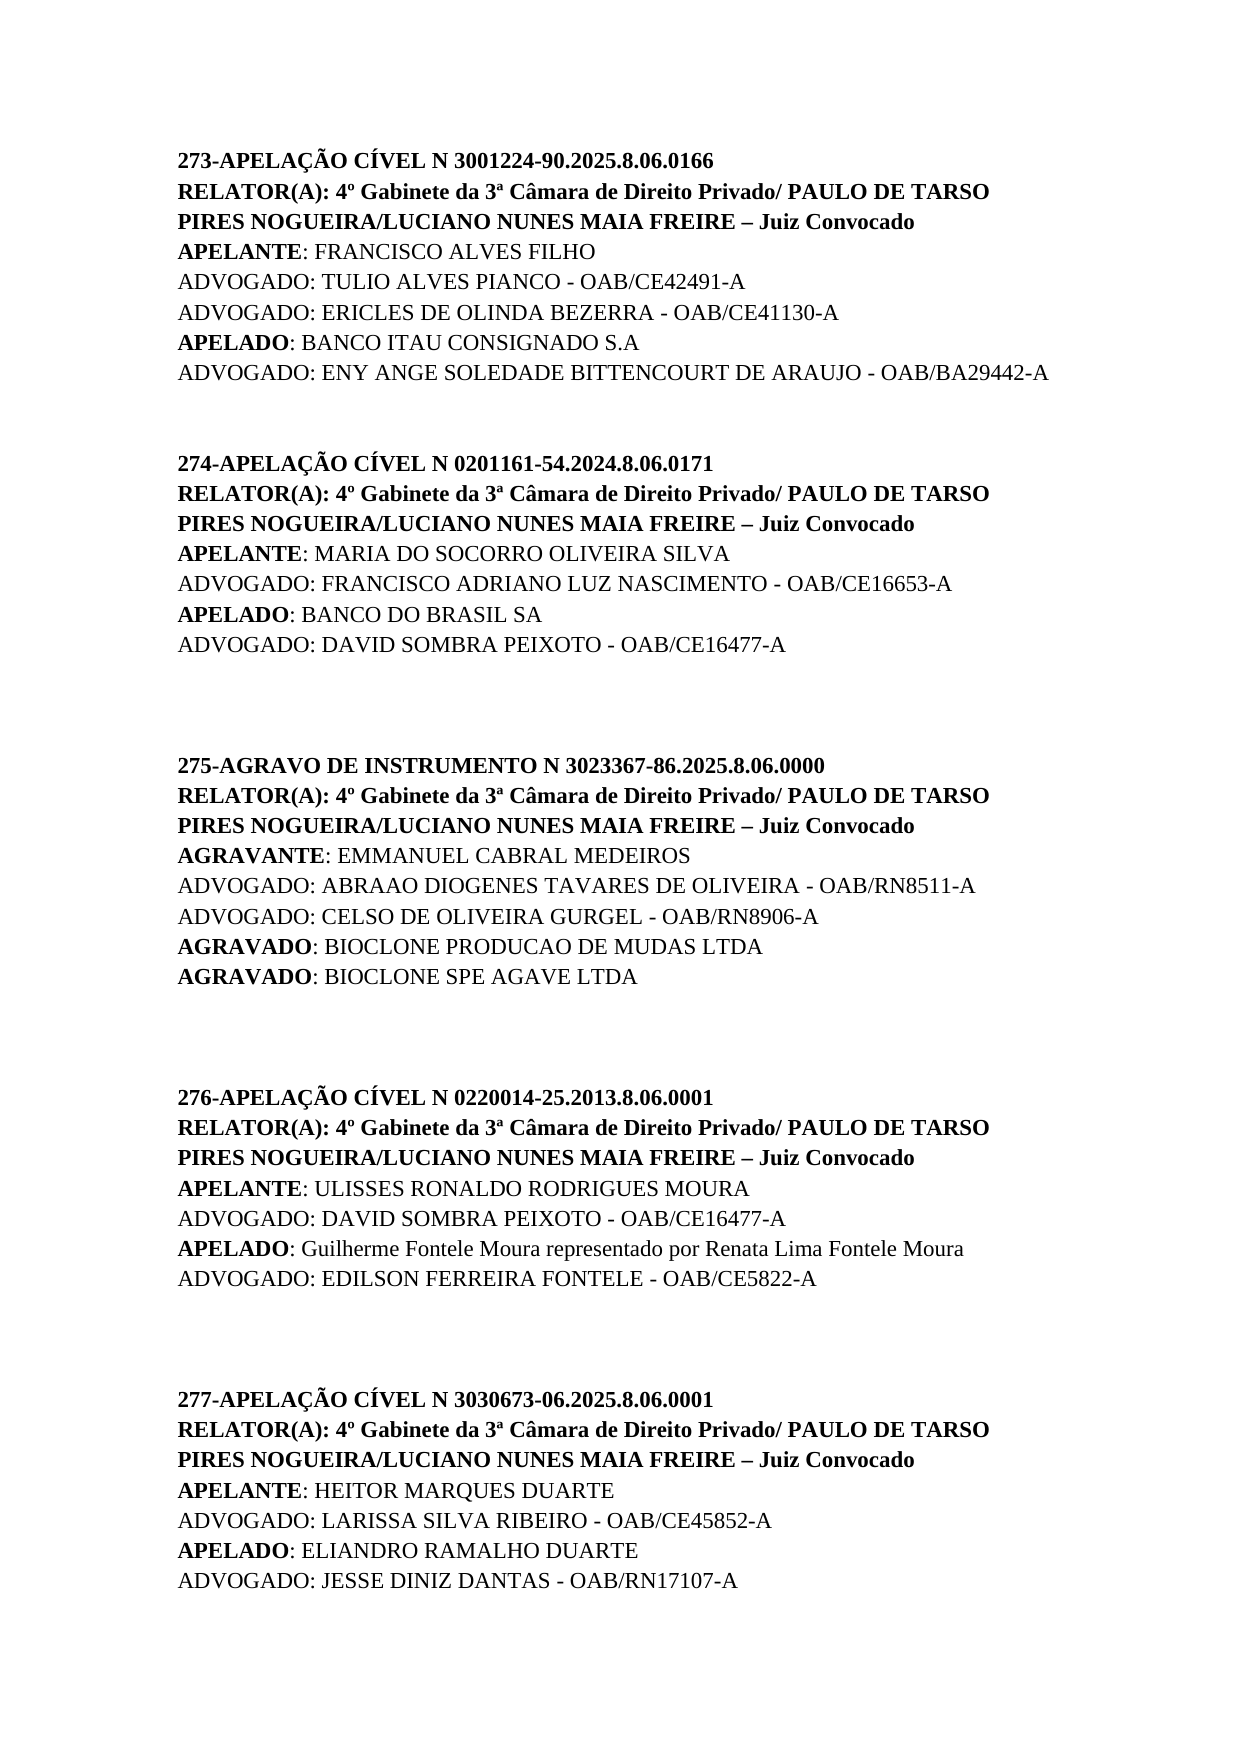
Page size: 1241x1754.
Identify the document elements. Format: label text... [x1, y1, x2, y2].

text 273-APELAÇÃO CÍVEL N 3001224-90.2025.8.06.0166 RELATOR(A): 4º Gabinete da 3ª Câmara de Direito Privado/ PAULO DE TARSO PIRES NOGUEIRA/LUCIANO NUNES MAIA FREIRE – Juiz Convocado APELANTE: FRANCISCO ALVES FILHO ADVOGADO: TULIO ALVES PIANCO - OAB/CE42491-A ADVOGADO: ERICLES DE OLINDA BEZERRA - OAB/CE41130-A APELADO: BANCO ITAU CONSIGNADO S.A ADVOGADO: ENY ANGE SOLEDADE BITTENCOURT DE ARAUJO - OAB/BA29442-A 274-APELAÇÃO CÍVEL N 0201161-54.2024.8.06.0171 RELATOR(A): 4º Gabinete da 3ª Câmara de Direito Privado/ PAULO DE TARSO PIRES NOGUEIRA/LUCIANO NUNES MAIA FREIRE – Juiz Convocado APELANTE: MARIA DO SOCORRO OLIVEIRA SILVA ADVOGADO: FRANCISCO ADRIANO LUZ NASCIMENTO - OAB/CE16653-A APELADO: BANCO DO BRASIL SA ADVOGADO: DAVID SOMBRA PEIXOTO - OAB/CE16477-A 275-AGRAVO DE INSTRUMENTO N 3023367-86.2025.8.06.0000 RELATOR(A): 4º Gabinete da 3ª Câmara de Direito Privado/ PAULO DE TARSO PIRES NOGUEIRA/LUCIANO NUNES MAIA FREIRE – Juiz Convocado AGRAVANTE: EMMANUEL CABRAL MEDEIROS ADVOGADO: ABRAAO DIOGENES TAVARES DE OLIVEIRA - OAB/RN8511-A ADVOGADO: CELSO DE OLIVEIRA GURGEL - OAB/RN8906-A AGRAVADO: BIOCLONE PRODUCAO DE MUDAS LTDA AGRAVADO: BIOCLONE SPE AGAVE LTDA 276-APELAÇÃO CÍVEL N 0220014-25.2013.8.06.0001 RELATOR(A): 4º Gabinete da 3ª Câmara de Direito Privado/ PAULO DE TARSO PIRES NOGUEIRA/LUCIANO NUNES MAIA FREIRE – Juiz Convocado APELANTE: ULISSES RONALDO RODRIGUES MOURA ADVOGADO: DAVID SOMBRA PEIXOTO - OAB/CE16477-A APELADO: Guilherme Fontele Moura representado por Renata Lima Fontele Moura ADVOGADO: EDILSON FERREIRA FONTELE - OAB/CE5822-A 277-APELAÇÃO CÍVEL N 3030673-06.2025.8.06.0001 RELATOR(A): 4º Gabinete da 3ª Câmara de Direito Privado/ PAULO DE TARSO PIRES NOGUEIRA/LUCIANO NUNES MAIA FREIRE – Juiz Convocado APELANTE: HEITOR MARQUES DUARTE ADVOGADO: LARISSA SILVA RIBEIRO - OAB/CE45852-A APELADO: ELIANDRO RAMALHO DUARTE ADVOGADO: JESSE DINIZ DANTAS - OAB/RN17107-A [177, 148, 1063, 1594]
